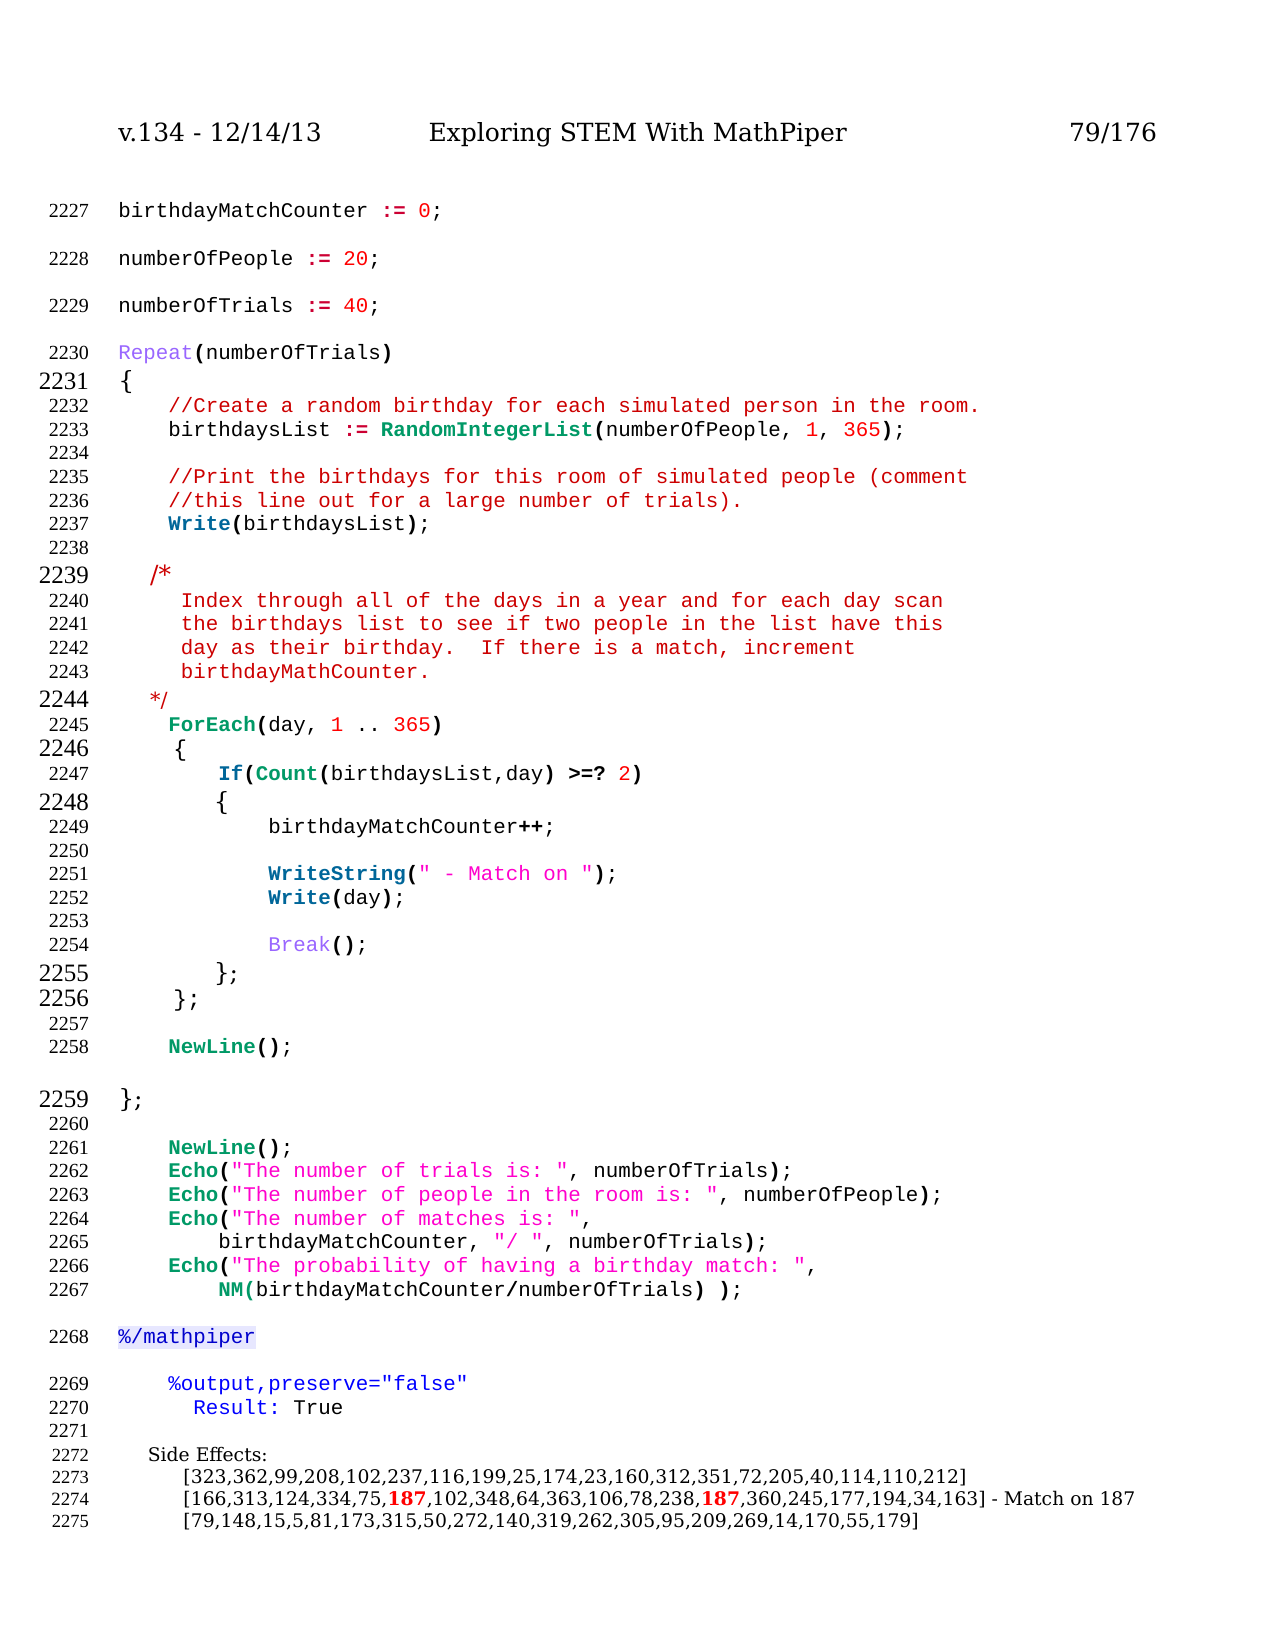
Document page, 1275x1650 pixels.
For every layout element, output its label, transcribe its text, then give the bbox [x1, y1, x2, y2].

text { [118, 787, 1157, 816]
text */ [118, 684, 1157, 713]
text birthdayMatchCounter, "/ ", numberOfTrials); [118, 1231, 1157, 1255]
text Break(); [118, 934, 1157, 958]
text }; [118, 1084, 1157, 1113]
text numberOfPeople := 20; [118, 248, 1157, 271]
text NM(birthdayMatchCounter/numberOfTrials) ); [118, 1278, 1157, 1302]
text //Create a random birthday for each simulated person in the room. [118, 395, 1157, 419]
text }; [118, 958, 1157, 987]
text /* [118, 561, 1157, 590]
text Index through all of the days in a year and for each day scan [118, 590, 1157, 613]
text NewLine(); [118, 1037, 1157, 1060]
text Write(birthdaysList); [118, 513, 1157, 537]
text numberOfTrials := 40; [118, 295, 1157, 319]
text %/mathpiper [118, 1326, 1157, 1349]
text birthdaysList := RandomIntegerList(numberOfPeople, 1, 365); [118, 419, 1157, 442]
text birthdayMatchCounter++; [118, 816, 1157, 839]
text { [118, 366, 1157, 395]
text WriteString(" - Match on "); [118, 863, 1157, 887]
text [79,148,15,5,81,173,315,50,272,140,319,262,305,95,209,269,14,170,55,179] [148, 1510, 1157, 1532]
text Echo("The number of people in the room is: ", numberOfPeople); [118, 1184, 1157, 1208]
text [166,313,124,334,75,187,102,348,64,363,106,78,238,187,360,245,177,194,34,163] - Match on 187 [148, 1488, 1157, 1510]
text Echo("The number of trials is: ", numberOfTrials); [118, 1160, 1157, 1184]
text Write(day); [118, 887, 1157, 911]
text birthdayMatchCounter := 0; [118, 200, 1157, 224]
text [323,362,99,208,102,237,116,199,25,174,23,160,312,351,72,205,40,114,110,212] [148, 1466, 1157, 1488]
text day as their birthday. If there is a match, increment [118, 637, 1157, 661]
text { [118, 737, 1157, 763]
text Repeat(numberOfTrials) [118, 342, 1157, 366]
text Side Effects: [148, 1444, 1157, 1466]
text %output,preserve="false" [118, 1373, 1157, 1397]
text ForEach(day, 1 .. 365) [118, 713, 1157, 737]
text NewLine(); [118, 1137, 1157, 1160]
text //Print the birthdays for this room of simulated people (comment [118, 466, 1157, 490]
text Echo("The probability of having a birthday match: ", [118, 1255, 1157, 1278]
text Result: True [118, 1397, 1157, 1420]
text birthdayMathCounter. [118, 661, 1157, 684]
text }; [118, 987, 1157, 1013]
text Echo("The number of matches is: ", [118, 1208, 1157, 1231]
text the birthdays list to see if two people in the list have this [118, 613, 1157, 637]
text If(Count(birthdaysList,day) >=? 2) [118, 763, 1157, 787]
text //this line out for a large number of trials). [118, 490, 1157, 513]
